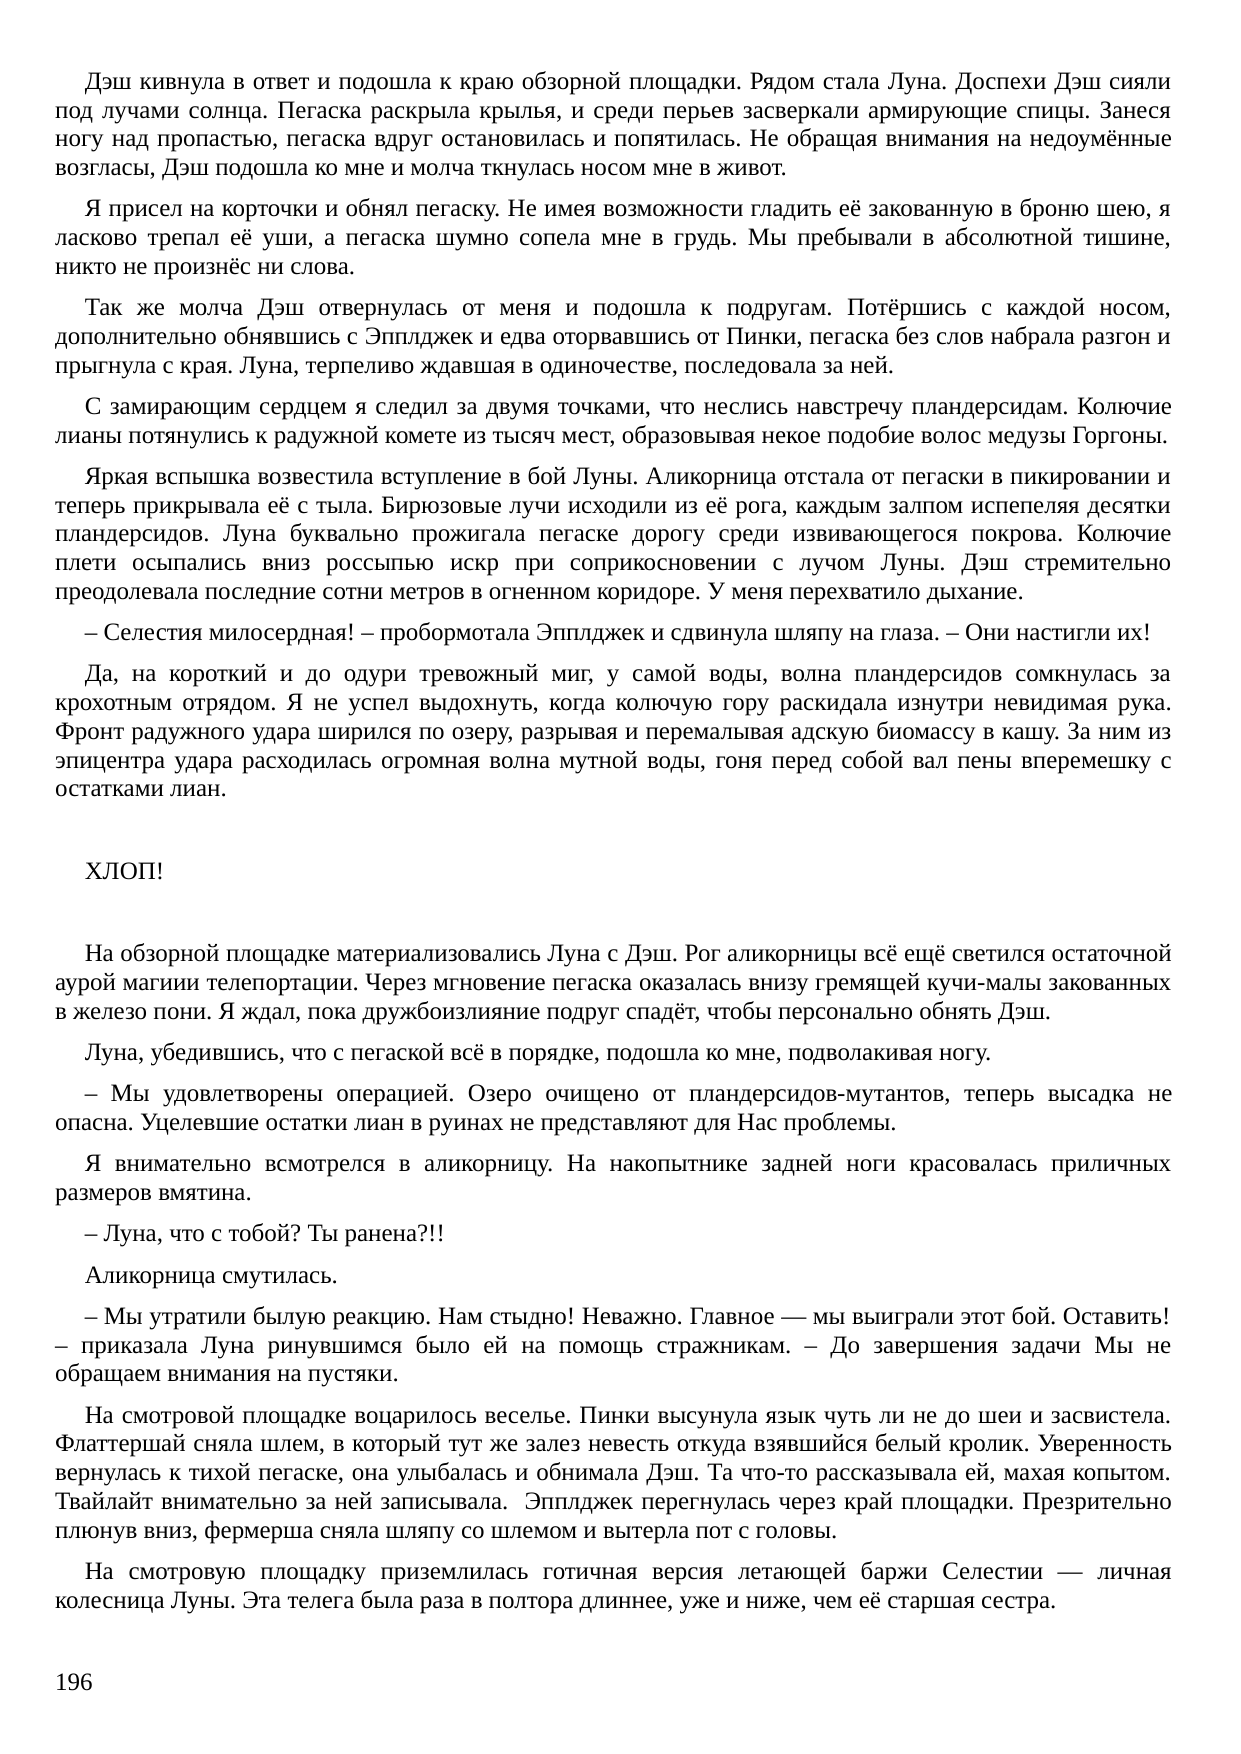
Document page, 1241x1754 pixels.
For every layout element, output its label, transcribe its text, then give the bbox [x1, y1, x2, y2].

text Я внимательно всмотрелся в аликорницу. На накопытнике задней ноги красовалась приличных размеров вмятина. [55, 1148, 1173, 1206]
text Яркая вспышка возвестила вступление в бой Луны. Аликорница отстала от пегаски в пикировании и теперь прикрывала её с тыла. Бирюзовые лучи исходили из её рога, каждым залпом испепеляя десятки пландерсидов. Луна буквально прожигала пегаске дорогу среди извивающегося покрова. Колючие плети осыпались вниз россыпью искр при соприкосновении с лучом Луны. Дэш стремительно преодолевала последние сотни метров в огненном коридоре. У меня перехватило дыхание. [55, 461, 1173, 605]
text ХЛОП! [55, 856, 1173, 885]
text Луна, убедившись, что с пегаской всё в порядке, подошла ко мне, подволакивая ногу. [55, 1037, 1173, 1066]
text Дэш кивнула в ответ и подошла к краю обзорной площадки. Рядом стала Луна. Доспехи Дэш сияли под лучами солнца. Пегаска раскрыла крылья, и среди перьев засверкали армирующие спицы. Занеся ногу над пропастью, пегаска вдруг остановилась и попятилась. Не обращая внимания на недоумённые возгласы, Дэш подошла ко мне и молча ткнулась носом мне в живот. [55, 66, 1173, 181]
text – Мы удовлетворены операцией. Озеро очищено от пландерсидов-мутантов, теперь высадка не опасна. Уцелевшие остатки лиан в руинах не представляют для Нас проблемы. [55, 1078, 1173, 1136]
text На смотровой площадке воцарилось веселье. Пинки высунула язык чуть ли не до шеи и засвистела. Флаттершай сняла шлем, в который тут же залез невесть откуда взявшийся белый кролик. Уверенность вернулась к тихой пегаске, она улыбалась и обнимала Дэш. Та что-то рассказывала ей, махая копытом. Твайлайт внимательно за ней записывала. Эпплджек перегнулась через край площадки. Презрительно плюнув вниз, фермерша сняла шляпу со шлемом и вытерла пот с головы. [55, 1400, 1173, 1543]
text Аликорница смутилась. [55, 1260, 1173, 1288]
text Я присел на корточки и обнял пегаску. Не имея возможности гладить её закованную в броню шею, я ласково трепал её уши, а пегаска шумно сопела мне в грудь. Мы пребывали в абсолютной тишине, никто не произнёс ни слова. [55, 193, 1173, 280]
text – Луна, что с тобой? Ты ранена?!! [55, 1218, 1173, 1247]
text С замирающим сердцем я следил за двумя точками, что неслись навстречу пландерсидам. Колючие лианы потянулись к радужной комете из тысяч мест, образовывая некое подобие волос медузы Горгоны. [55, 391, 1173, 448]
text Так же молча Дэш отвернулась от меня и подошла к подругам. Потёршись с каждой носом, дополнительно обнявшись с Эпплджек и едва оторвавшись от Пинки, пегаска без слов набрала разгон и прыгнула с края. Луна, терпеливо ждавшая в одиночестве, последовала за ней. [55, 292, 1173, 378]
text – Селестия милосердная! – пробормотала Эпплджек и сдвинула шляпу на глаза. – Они настигли их! [55, 617, 1173, 646]
text На обзорной площадке материализовались Луна с Дэш. Рог аликорницы всё ещё светился остаточной аурой магиии телепортации. Через мгновение пегаска оказалась внизу гремящей кучи-малы закованных в железо пони. Я ждал, пока дружбоизлияние подруг спадёт, чтобы персонально обнять Дэш. [55, 938, 1173, 1025]
text – Мы утратили былую реакцию. Нам стыдно! Неважно. Главное — мы выиграли этот бой. Оставить! – приказала Луна ринувшимся было ей на помощь стражникам. – До завершения задачи Мы не обращаем внимания на пустяки. [55, 1301, 1173, 1387]
text Да, на короткий и до одури тревожный миг, у самой воды, волна пландерсидов сомкнулась за крохотным отрядом. Я не успел выдохнуть, когда колючую гору раскидала изнутри невидимая рука. Фронт радужного удара ширился по озеру, разрывая и перемалывая адскую биомассу в кашу. За ним из эпицентра удара расходилась огромная волна мутной воды, гоня перед собой вал пены вперемешку с остатками лиан. [55, 658, 1173, 802]
text На смотровую площадку приземлилась готичная версия летающей баржи Селестии — личная колесница Луны. Эта телега была раза в полтора длиннее, уже и ниже, чем её старшая сестра. [55, 1556, 1173, 1613]
